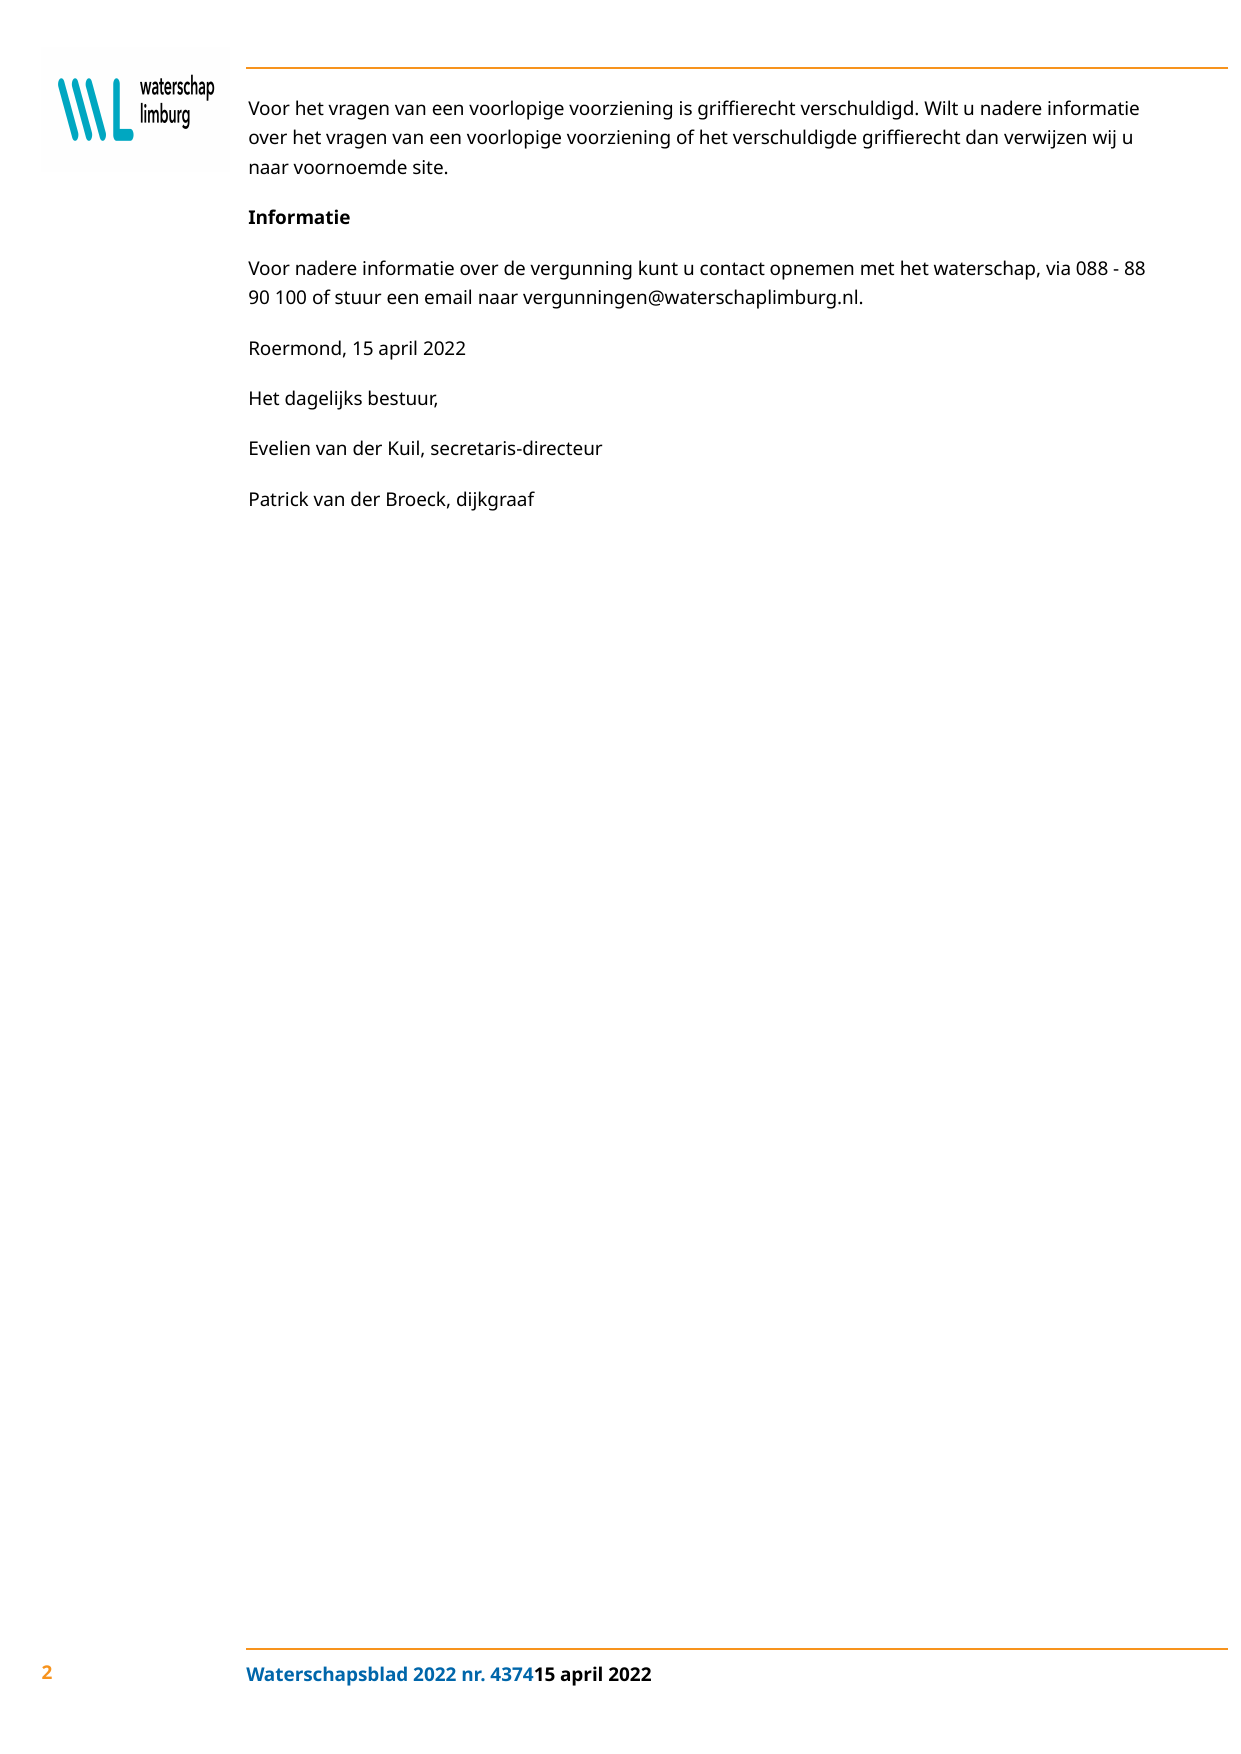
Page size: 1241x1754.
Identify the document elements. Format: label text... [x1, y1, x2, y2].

text Voor het vragen van een voorlopige voorziening is griffierecht verschuldigd. Wilt u nadere informatie over het vragen van een voorlopige voorziening of het verschuldigde griffierecht dan verwijzen wij u naar voornoemde site. [248, 95, 1152, 180]
text Patrick van der Broeck, dijkgraaf [248, 486, 1152, 512]
text Voor nadere informatie over de vergunning kunt u contact opnemen met het waterschap, via 088 - 88 90 100 of stuur een email naar vergunningen@waterschaplimburg.nl. [248, 255, 1152, 310]
text Roermond, 15 april 2022 [248, 335, 1152, 361]
picture [41, 47, 231, 172]
text Informatie [248, 204, 1152, 230]
text Het dagelijks bestuur, [248, 385, 1152, 411]
text Evelien van der Kuil, secretaris-directeur [248, 436, 1152, 461]
